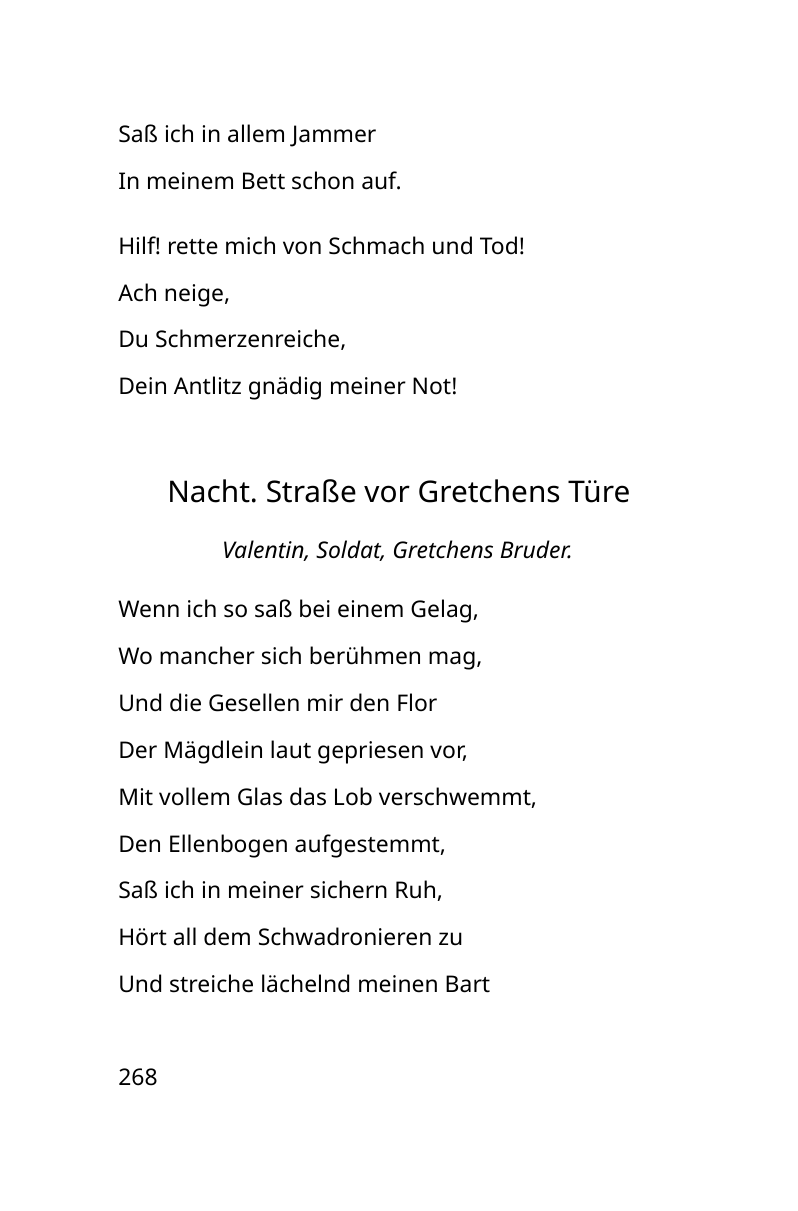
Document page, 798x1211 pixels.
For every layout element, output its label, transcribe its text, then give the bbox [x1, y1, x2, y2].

text Hilf! rette mich von Schmach und Tod! Ach neige, Du Schmerzenreiche, Dein Antlitz gnädig meiner Not! [118, 229, 679, 401]
text Wenn ich so saß bei einem Gelag, Wo mancher sich berühmen mag, Und die Gesellen mir den Flor Der Mägdlein laut gepriesen vor, Mit vollem Glas das Lob verschwemmt, Den Ellenbogen aufgestemmt, Saß ich in meiner sichern Ruh, Hört all dem Schwadronieren zu Und streiche lächelnd meinen Bart [118, 593, 679, 999]
text Saß ich in allem Jammer In meinem Bett schon auf. [118, 118, 679, 196]
subtitle Nacht. Straße vor Gretchens Türe [118, 470, 679, 511]
text Valentin, Soldat, Gretchens Bruder. [118, 534, 679, 566]
